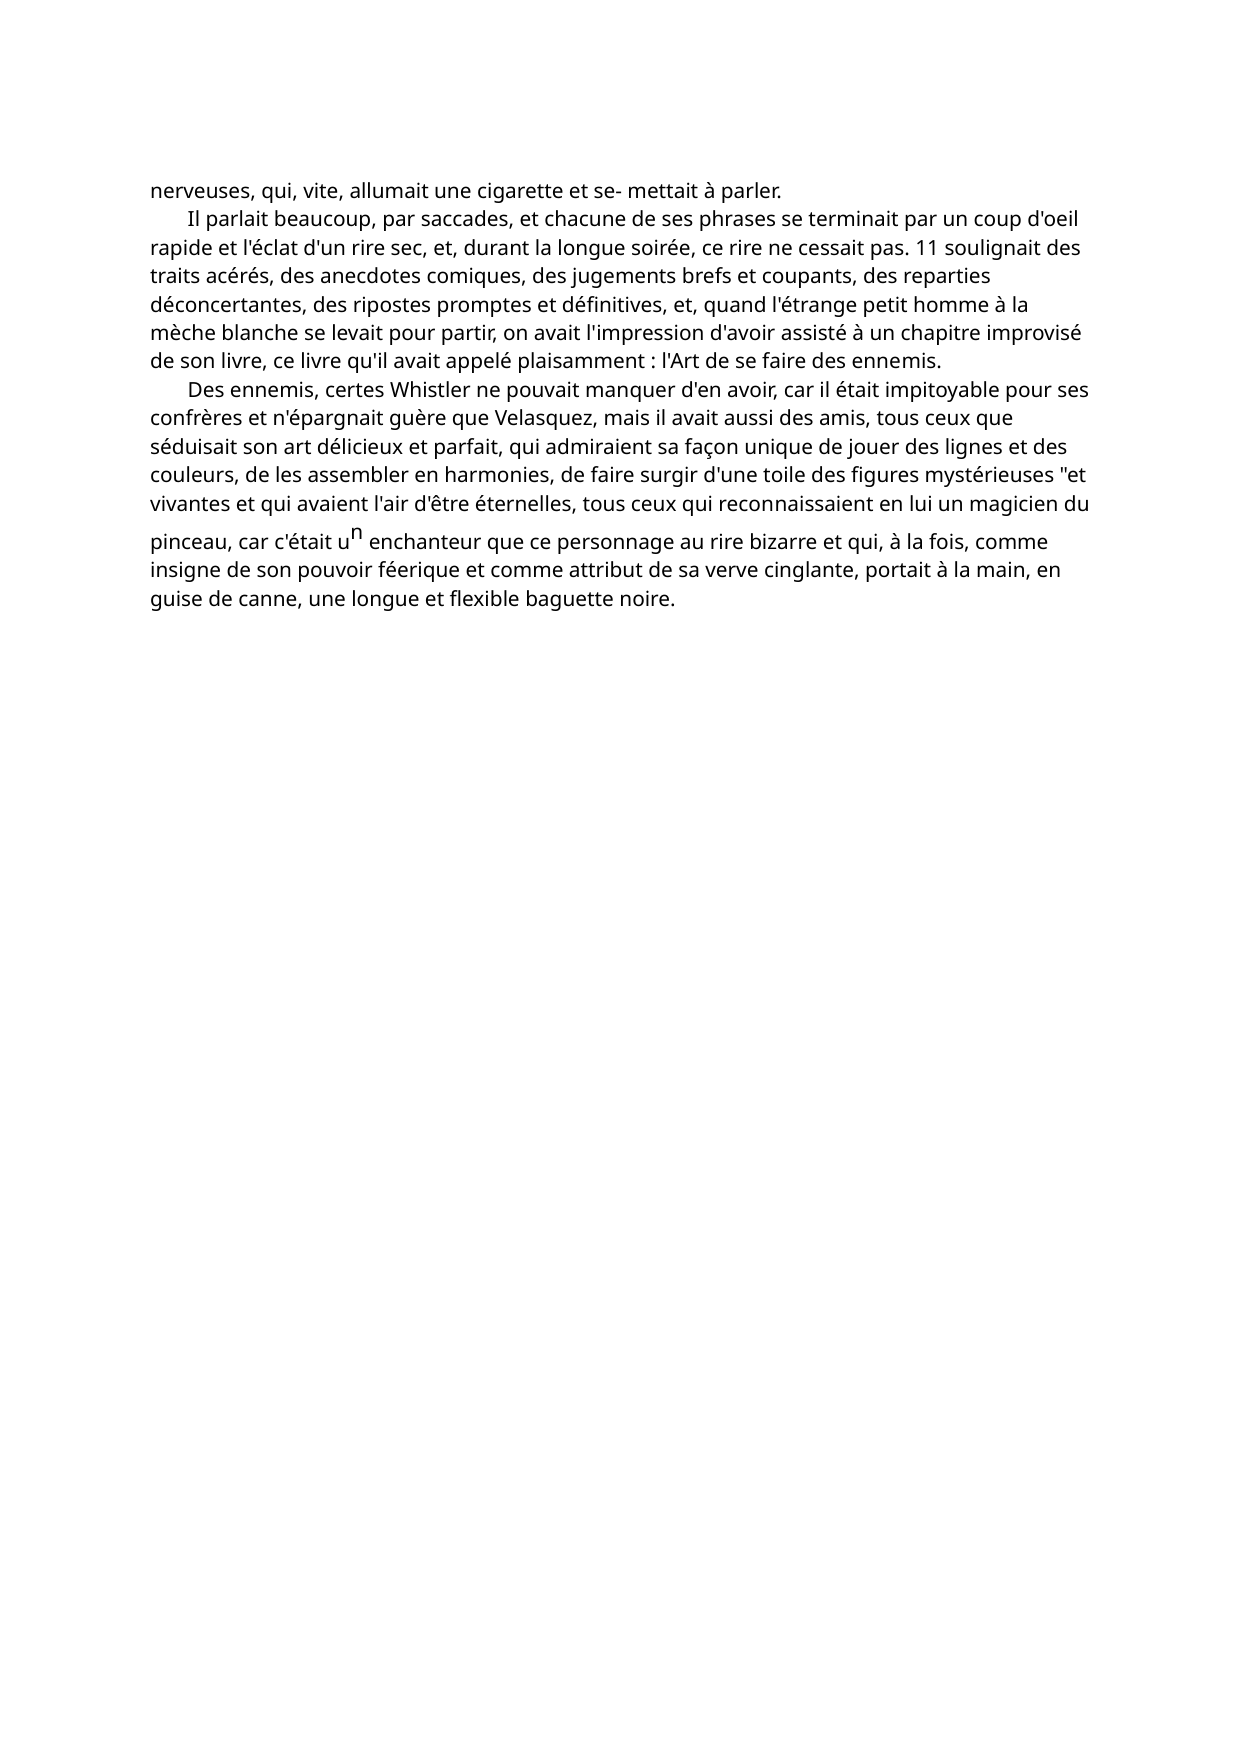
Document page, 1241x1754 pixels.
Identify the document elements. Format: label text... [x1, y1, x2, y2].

text Il parlait beaucoup, par saccades, et chacune de ses phrases se terminait par un coup d'oeil rapide et l'éclat d'un rire sec, et, durant la longue soirée, ce rire ne cessait pas. 11 soulignait des traits acé­rés, des anecdotes comiques, des jugements brefs et coupants, des reparties déconcertantes, des ripostes promptes et définitives, et, quand l'étrange petit homme à la mèche blanche se levait pour partir, on avait l'impression d'avoir assisté à un chapitre improvisé de son livre, ce livre qu'il avait appelé plaisamment : l'Art de se faire des enne­mis. [150, 204, 1090, 375]
text nerveuses, qui, vite, allumait une cigarette et se- mettait à parler. [150, 176, 1090, 204]
text Des ennemis, certes Whistler ne pouvait man­quer d'en avoir, car il était impitoyable pour ses confrères et n'épargnait guère que Velasquez, mais il avait aussi des amis, tous ceux que séduisait son art délicieux et parfait, qui admiraient sa façon unique de jouer des lignes et des couleurs, de les assembler en harmonies, de faire surgir d'une toile des figures mystérieuses "et vivantes et qui avaient l'air d'être éternelles, tous ceux qui recon­naissaient en lui un magicien du pinceau, car c'é­tait un enchanteur que ce personnage au rire bizarre et qui, à la fois, comme insigne de son pouvoir féerique et comme attribut de sa verve cinglante, portait à la main, en guise de canne, une longue et flexible baguette noire. [150, 375, 1090, 612]
